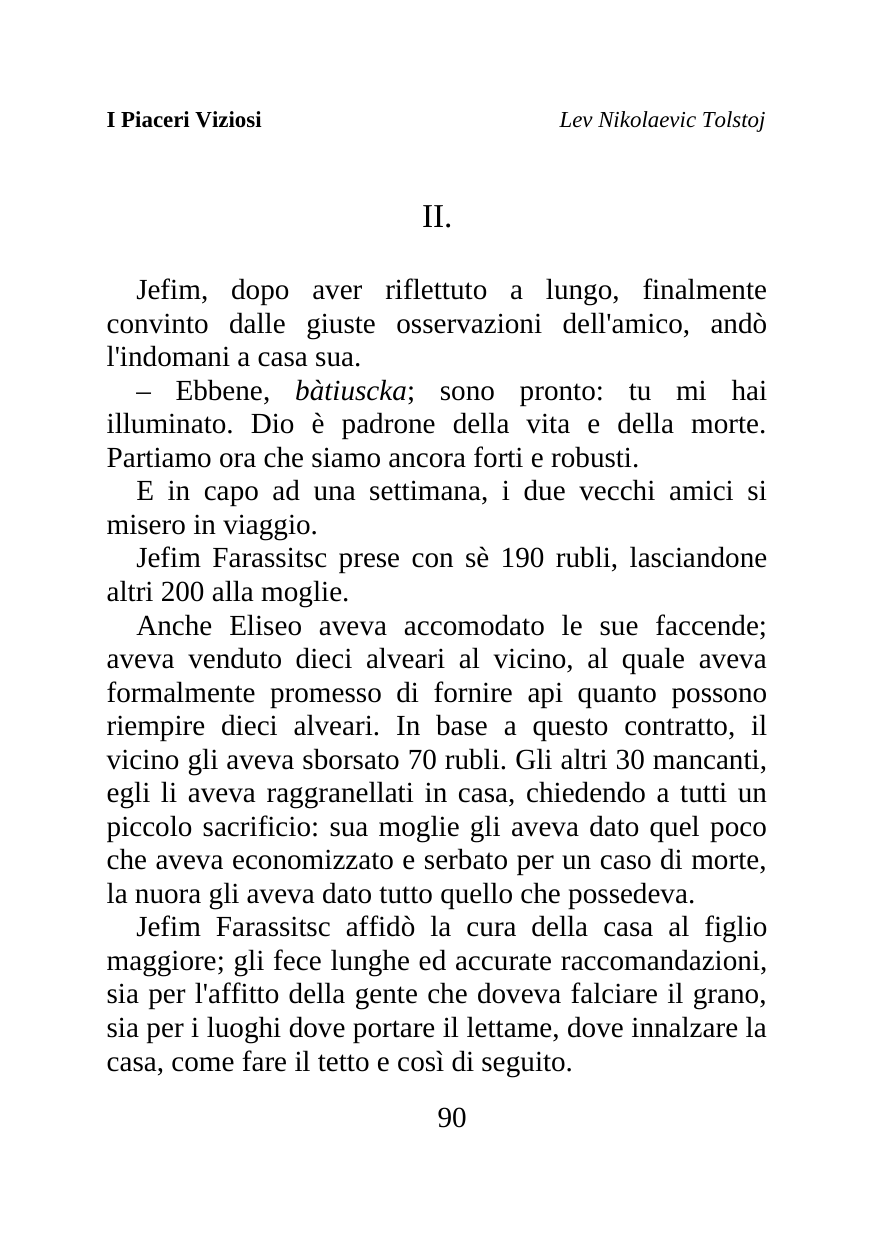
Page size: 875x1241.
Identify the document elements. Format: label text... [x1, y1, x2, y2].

text E in capo ad una settimana, i due vecchi amici si misero in viaggio. [106, 473, 768, 541]
text Jefim, dopo aver riflettuto a lungo, finalmente convinto dalle giuste osservazioni dell'amico, andò l'indomani a casa sua. [106, 272, 768, 373]
text – Ebbene, bàtiuscka; sono pronto: tu mi hai illuminato. Dio è padrone della vita e della morte. Partiamo ora che siamo ancora forti e robusti. [106, 373, 768, 473]
subtitle II. [106, 196, 768, 235]
text Jefim Farassitsc prese con sè 190 rubli, lasciandone altri 200 alla moglie. [106, 541, 768, 608]
text Jefim Farassitsc affidò la cura della casa al figlio maggiore; gli fece lunghe ed accurate raccomandazioni, sia per l'affitto della gente che doveva falciare il grano, sia per i luoghi dove portare il lettame, dove innalzare la casa, come fare il tetto e così di seguito. [106, 909, 768, 1077]
text Anche Eliseo aveva accomodato le sue faccende; aveva venduto dieci alveari al vicino, al quale aveva formalmente promesso di fornire api quanto possono riempire dieci alveari. In base a questo contratto, il vicino gli aveva sborsato 70 rubli. Gli altri 30 mancanti, egli li aveva raggranellati in casa, chiedendo a tutti un piccolo sacrificio: sua moglie gli aveva dato quel poco che aveva economizzato e serbato per un caso di morte, la nuora gli aveva dato tutto quello che possedeva. [106, 608, 768, 909]
